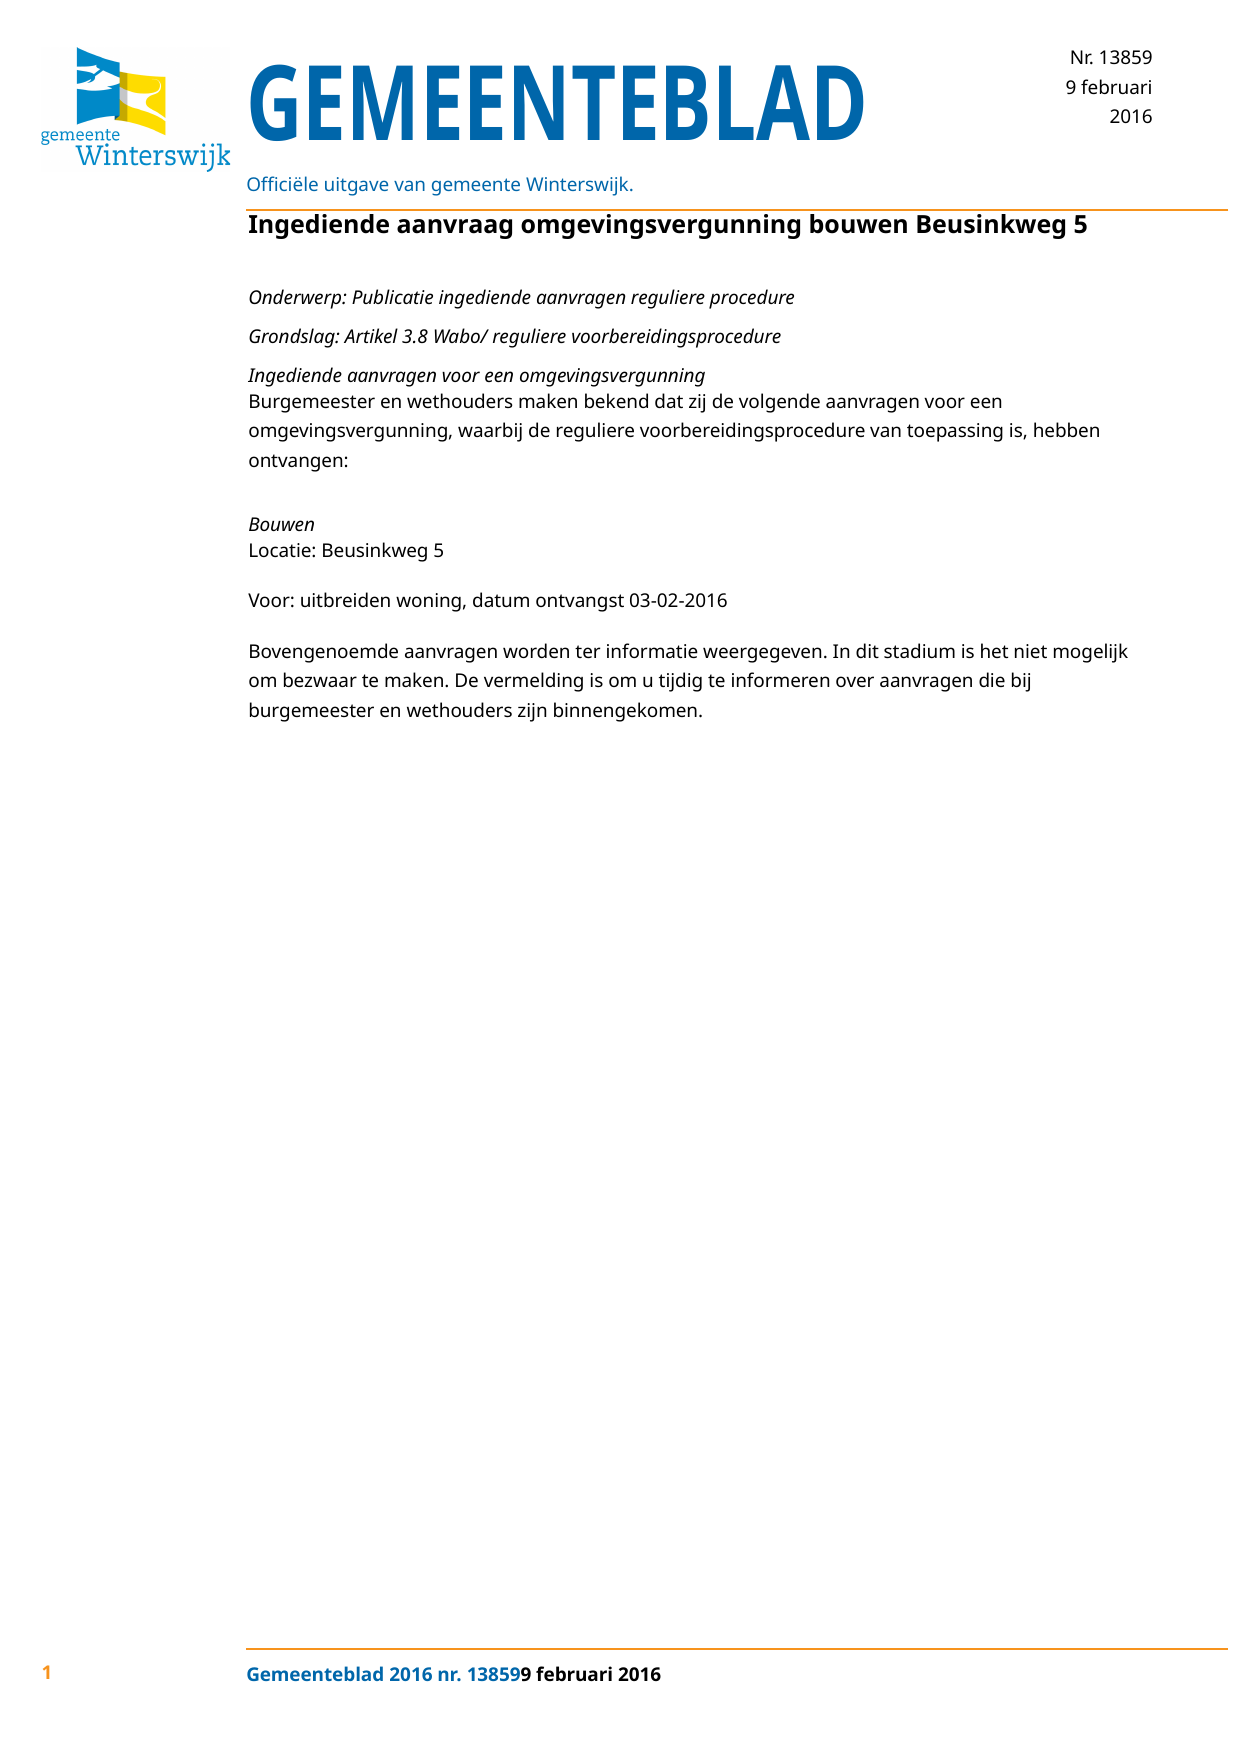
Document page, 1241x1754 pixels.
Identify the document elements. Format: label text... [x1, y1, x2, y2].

text Ingediende aanvragen voor een omgevingsvergunning [248, 362, 1152, 388]
picture [41, 47, 231, 172]
text Bovengenoemde aanvragen worden ter informatie weergegeven. In dit stadium is het niet mogelijk om bezwaar te maken. De vermelding is om u tijdig te informeren over aanvragen die bij burgemeester en wethouders zijn binnengekomen. [248, 638, 1152, 723]
text Locatie: Beusinkweg 5 [248, 537, 1152, 563]
text Bouwen [248, 511, 1152, 537]
text Voor: uitbreiden woning, datum ontvangst 03-02-2016 [248, 587, 1152, 613]
text Burgemeester en wethouders maken bekend dat zij de volgende aanvragen voor een omgevingsvergunning, waarbij de reguliere voorbereidingsprocedure van toepassing is, hebben ontvangen: [248, 388, 1152, 473]
text Onderwerp: Publicatie ingediende aanvragen reguliere procedure [248, 284, 1152, 309]
text Grondslag: Artikel 3.8 Wabo/ reguliere voorbereidingsprocedure [248, 323, 1152, 349]
text Ingediende aanvraag omgevingsvergunning bouwen Beusinkweg 5 [248, 211, 1152, 241]
picture [225, 153, 231, 162]
